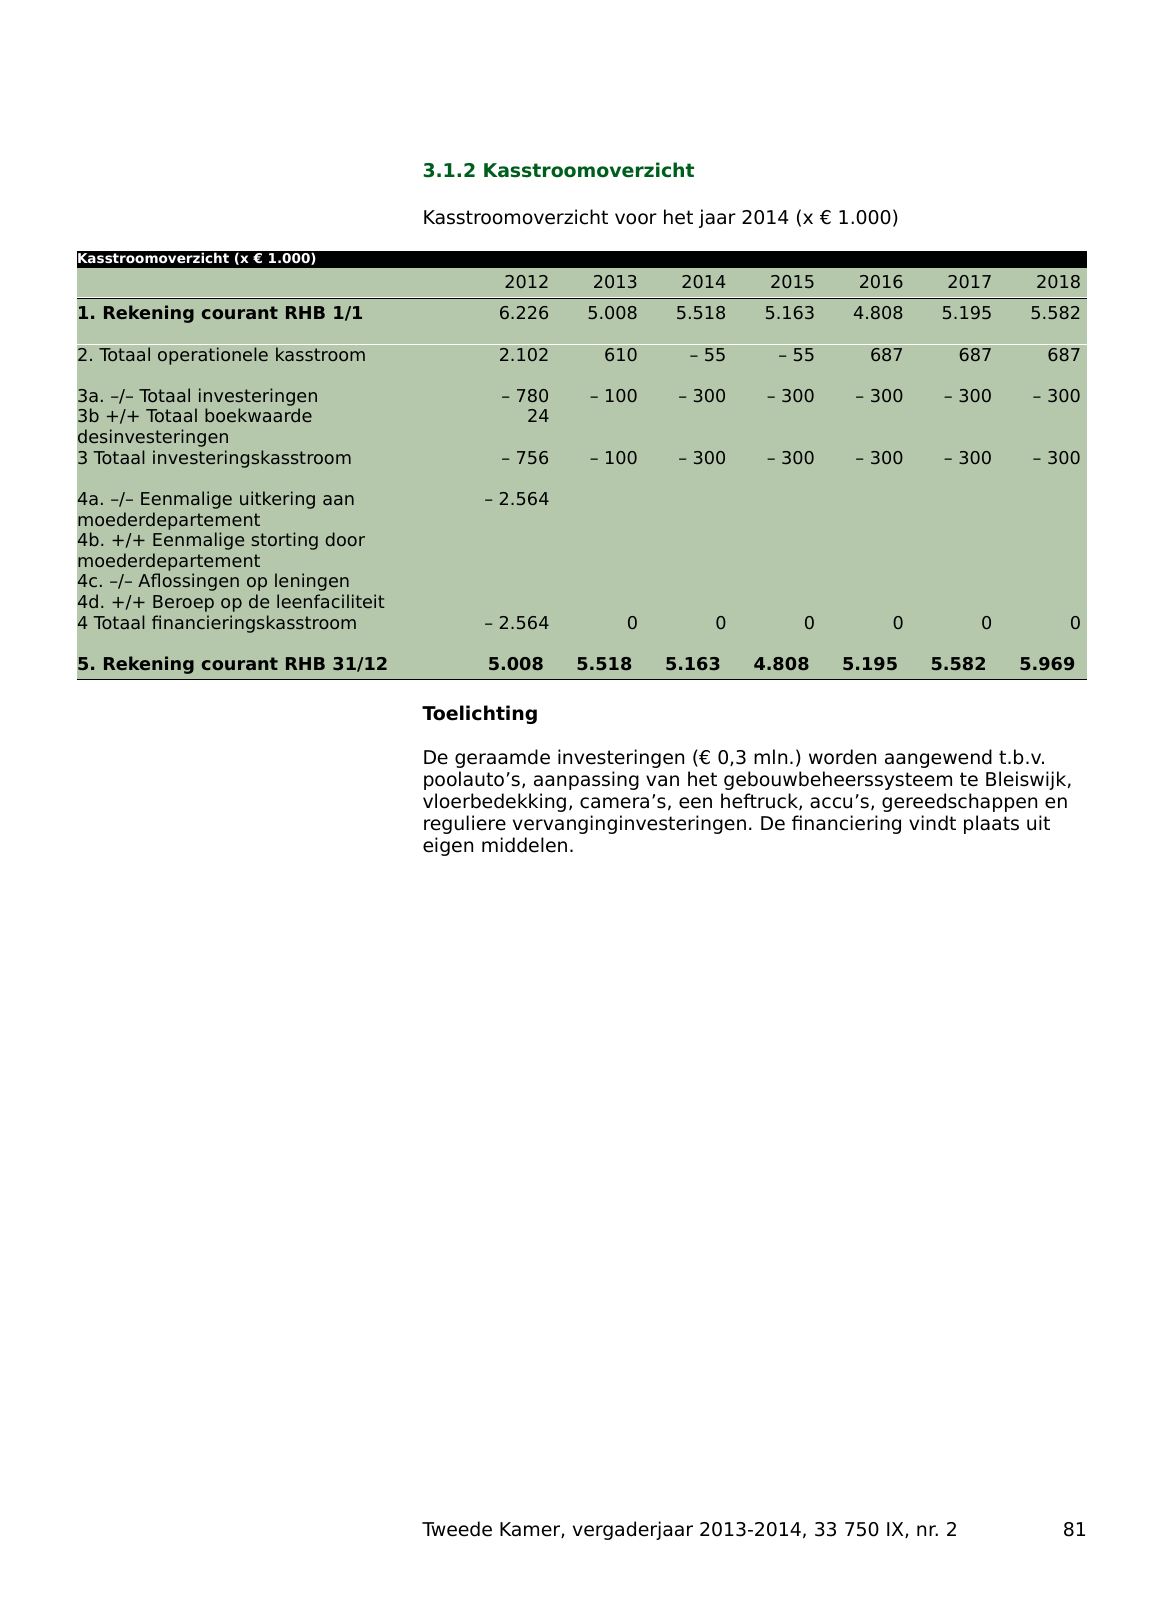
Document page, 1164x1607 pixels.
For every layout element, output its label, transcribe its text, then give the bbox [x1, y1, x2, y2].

subtitle Toelichting [422, 702, 1087, 724]
table_cell 0 [644, 613, 732, 633]
table_cell 2. Totaal operationele kasstroom [77, 345, 466, 365]
table_cell – 300 [732, 386, 821, 406]
table_cell [909, 571, 998, 592]
table_cell [821, 530, 909, 571]
table_cell [732, 365, 821, 386]
table_cell 2014 [644, 268, 732, 297]
table_cell [998, 489, 1087, 530]
table_cell 4.808 [821, 299, 909, 324]
table_cell 3a. –/– Totaal investeringen [77, 386, 466, 406]
table_cell 2017 [909, 268, 998, 297]
table_cell [466, 633, 555, 654]
table_header Kasstroomoverzicht (x € 1.000) [77, 251, 1087, 266]
table_cell 1. Rekening courant RHB 1/1 [77, 299, 466, 324]
table_cell 4c. –/– Aflossingen op leningen [77, 571, 466, 592]
table_cell [732, 592, 821, 613]
table_cell [821, 571, 909, 592]
table_cell [821, 406, 909, 448]
table_cell 4b. +/+ Eenmalige storting door moederdepartement [77, 530, 466, 571]
table_cell 5.969 [998, 654, 1087, 679]
table_cell [466, 324, 555, 344]
table_cell 2012 [466, 268, 555, 297]
table_cell [77, 324, 466, 344]
table_cell 24 [466, 406, 555, 448]
table_cell – 55 [732, 345, 821, 365]
table_cell [821, 365, 909, 386]
table_cell 687 [998, 345, 1087, 365]
table_cell [909, 592, 998, 613]
table_cell [644, 633, 732, 654]
table_cell [998, 592, 1087, 613]
table_cell [998, 571, 1087, 592]
table_cell [644, 365, 732, 386]
table_cell [77, 268, 466, 297]
table_cell 2013 [555, 268, 644, 297]
table_cell [998, 324, 1087, 344]
table_cell 0 [821, 613, 909, 633]
table_cell – 780 [466, 386, 555, 406]
table_cell [555, 406, 644, 448]
table_cell 5.518 [555, 654, 644, 679]
table_cell 4d. +/+ Beroep op de leenfaciliteit [77, 592, 466, 613]
table_cell [732, 406, 821, 448]
table_cell 0 [909, 613, 998, 633]
table_cell 2.102 [466, 345, 555, 365]
table_cell [555, 571, 644, 592]
table_cell – 300 [821, 448, 909, 468]
table_cell [732, 571, 821, 592]
table_cell [555, 365, 644, 386]
table_cell – 300 [998, 386, 1087, 406]
table_cell 5. Rekening courant RHB 31/12 [77, 654, 466, 679]
table_cell [555, 489, 644, 530]
table_cell [909, 530, 998, 571]
table_cell [998, 365, 1087, 386]
table_cell – 300 [644, 386, 732, 406]
table_cell 5.195 [909, 299, 998, 324]
table_cell 5.582 [909, 654, 998, 679]
table_cell [998, 633, 1087, 654]
table_cell 6.226 [466, 299, 555, 324]
table_cell – 300 [909, 386, 998, 406]
table_cell [732, 468, 821, 489]
table_cell 0 [998, 613, 1087, 633]
table_cell [644, 489, 732, 530]
table_cell [466, 592, 555, 613]
table_cell [77, 468, 466, 489]
table_cell [644, 530, 732, 571]
table_cell 4.808 [732, 654, 821, 679]
table_cell [998, 530, 1087, 571]
table_cell – 100 [555, 386, 644, 406]
table_cell 5.195 [821, 654, 909, 679]
table_cell 4 Totaal financieringskasstroom [77, 613, 466, 633]
table_cell – 300 [732, 448, 821, 468]
table_cell [732, 633, 821, 654]
table_cell [909, 365, 998, 386]
table_cell [821, 468, 909, 489]
table_cell [555, 592, 644, 613]
table_cell [821, 633, 909, 654]
table_cell [732, 489, 821, 530]
table_cell [555, 324, 644, 344]
table_cell 610 [555, 345, 644, 365]
table_cell [909, 489, 998, 530]
table_cell [644, 324, 732, 344]
table_cell 0 [732, 613, 821, 633]
text Kasstroomoverzicht voor het jaar 2014 (x € 1.000) [422, 207, 1087, 229]
table_cell [909, 324, 998, 344]
table_cell 2016 [821, 268, 909, 297]
table_cell [821, 489, 909, 530]
table_cell 687 [821, 345, 909, 365]
table_cell [909, 406, 998, 448]
table_cell 3b +/+ Totaal boekwaarde desinvesteringen [77, 406, 466, 448]
table_cell 2015 [732, 268, 821, 297]
table_cell 5.163 [732, 299, 821, 324]
table_cell [77, 633, 466, 654]
table_cell 5.008 [466, 654, 555, 679]
table_cell [466, 530, 555, 571]
subtitle 3.1.2 Kasstroomoverzicht [422, 160, 1087, 182]
table_cell 687 [909, 345, 998, 365]
table_cell [644, 592, 732, 613]
table_cell 5.518 [644, 299, 732, 324]
table_cell 3 Totaal investeringskasstroom [77, 448, 466, 468]
table_cell [998, 468, 1087, 489]
table_cell [909, 633, 998, 654]
table_cell [555, 530, 644, 571]
table_cell 5.008 [555, 299, 644, 324]
table_cell – 100 [555, 448, 644, 468]
table_cell [821, 324, 909, 344]
table_cell [555, 468, 644, 489]
table_cell [644, 468, 732, 489]
table_cell – 55 [644, 345, 732, 365]
table_cell [466, 468, 555, 489]
table_cell [998, 406, 1087, 448]
table_cell 5.163 [644, 654, 732, 679]
table_cell [555, 633, 644, 654]
table_cell 5.582 [998, 299, 1087, 324]
table_cell 0 [555, 613, 644, 633]
table_cell – 300 [909, 448, 998, 468]
table_cell – 756 [466, 448, 555, 468]
table_cell [909, 468, 998, 489]
table_cell [732, 530, 821, 571]
table_cell – 2.564 [466, 489, 555, 530]
table_cell [644, 571, 732, 592]
table_cell [644, 406, 732, 448]
table_cell [466, 365, 555, 386]
text De geraamde investeringen (€ 0,3 mln.) worden aangewend t.b.v. poolauto’s, aanpassing van het gebouwbeheerssysteem te Bleiswijk, vloerbedekking, camera’s, een heftruck, accu’s, gereedschappen en reguliere vervanginginvesteringen. De financiering vindt plaats uit eigen middelen. [422, 747, 1087, 856]
table_cell [821, 592, 909, 613]
table_cell [732, 324, 821, 344]
table_cell [466, 571, 555, 592]
table_cell 2018 [998, 268, 1087, 297]
table_cell – 2.564 [466, 613, 555, 633]
table_cell – 300 [821, 386, 909, 406]
table_cell 4a. –/– Eenmalige uitkering aan moederdepartement [77, 489, 466, 530]
table_cell – 300 [998, 448, 1087, 468]
table_cell [77, 365, 466, 386]
table_cell – 300 [644, 448, 732, 468]
